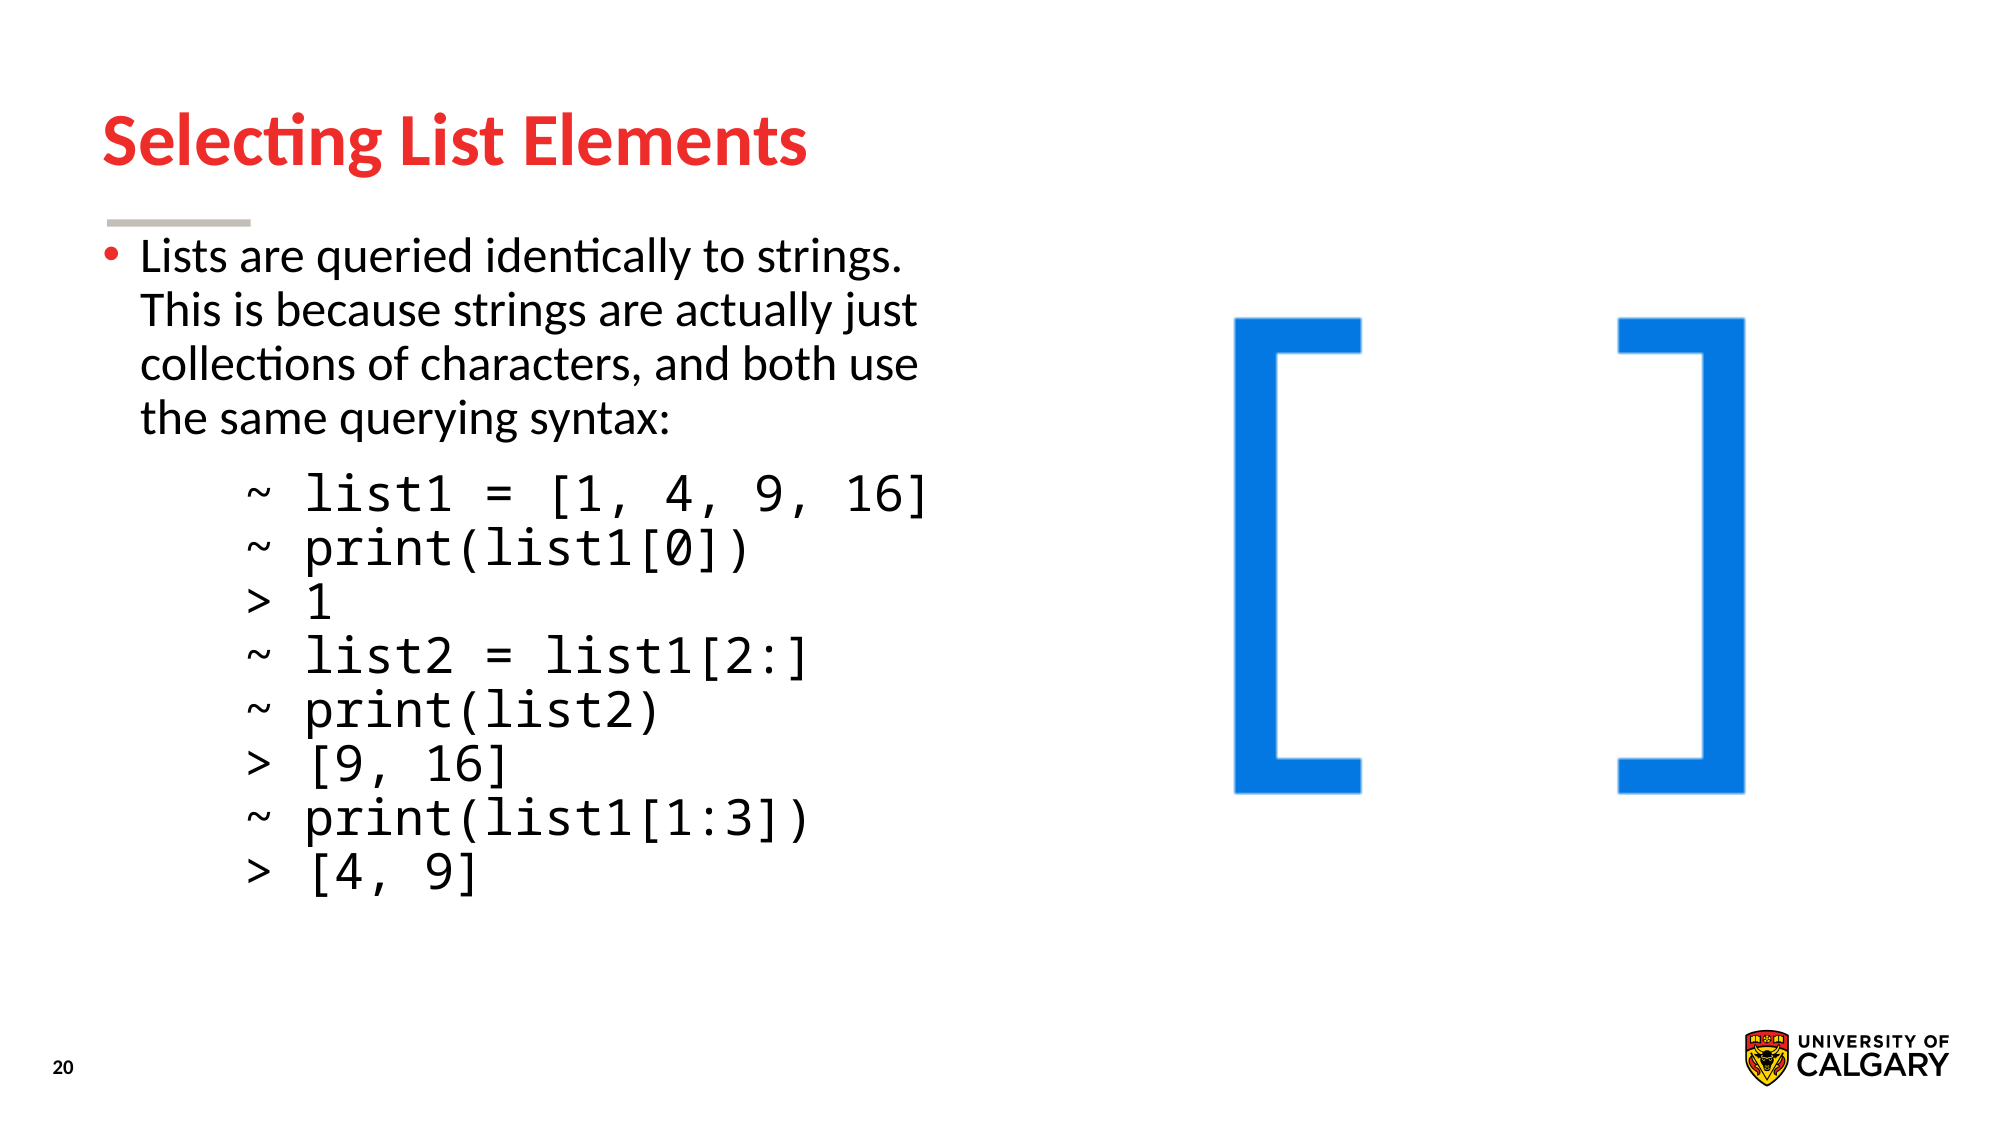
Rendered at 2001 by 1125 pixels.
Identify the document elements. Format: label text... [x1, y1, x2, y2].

picture [1176, 263, 1820, 862]
list Lists are queried identically to strings. This is because strings are actually just collections of characters, and both use the same querying syntax: ~ list1 = [1, 4, 9, 16] ~ print(list1[0]) > 1 ~ list2 = list1[2:] ~ print(list2) > [9, 16] ~ print(list1[1:3]) > [4, 9] [87, 221, 996, 936]
picture [1722, 1012, 1972, 1099]
title Selecting List Elements [87, 60, 1774, 222]
